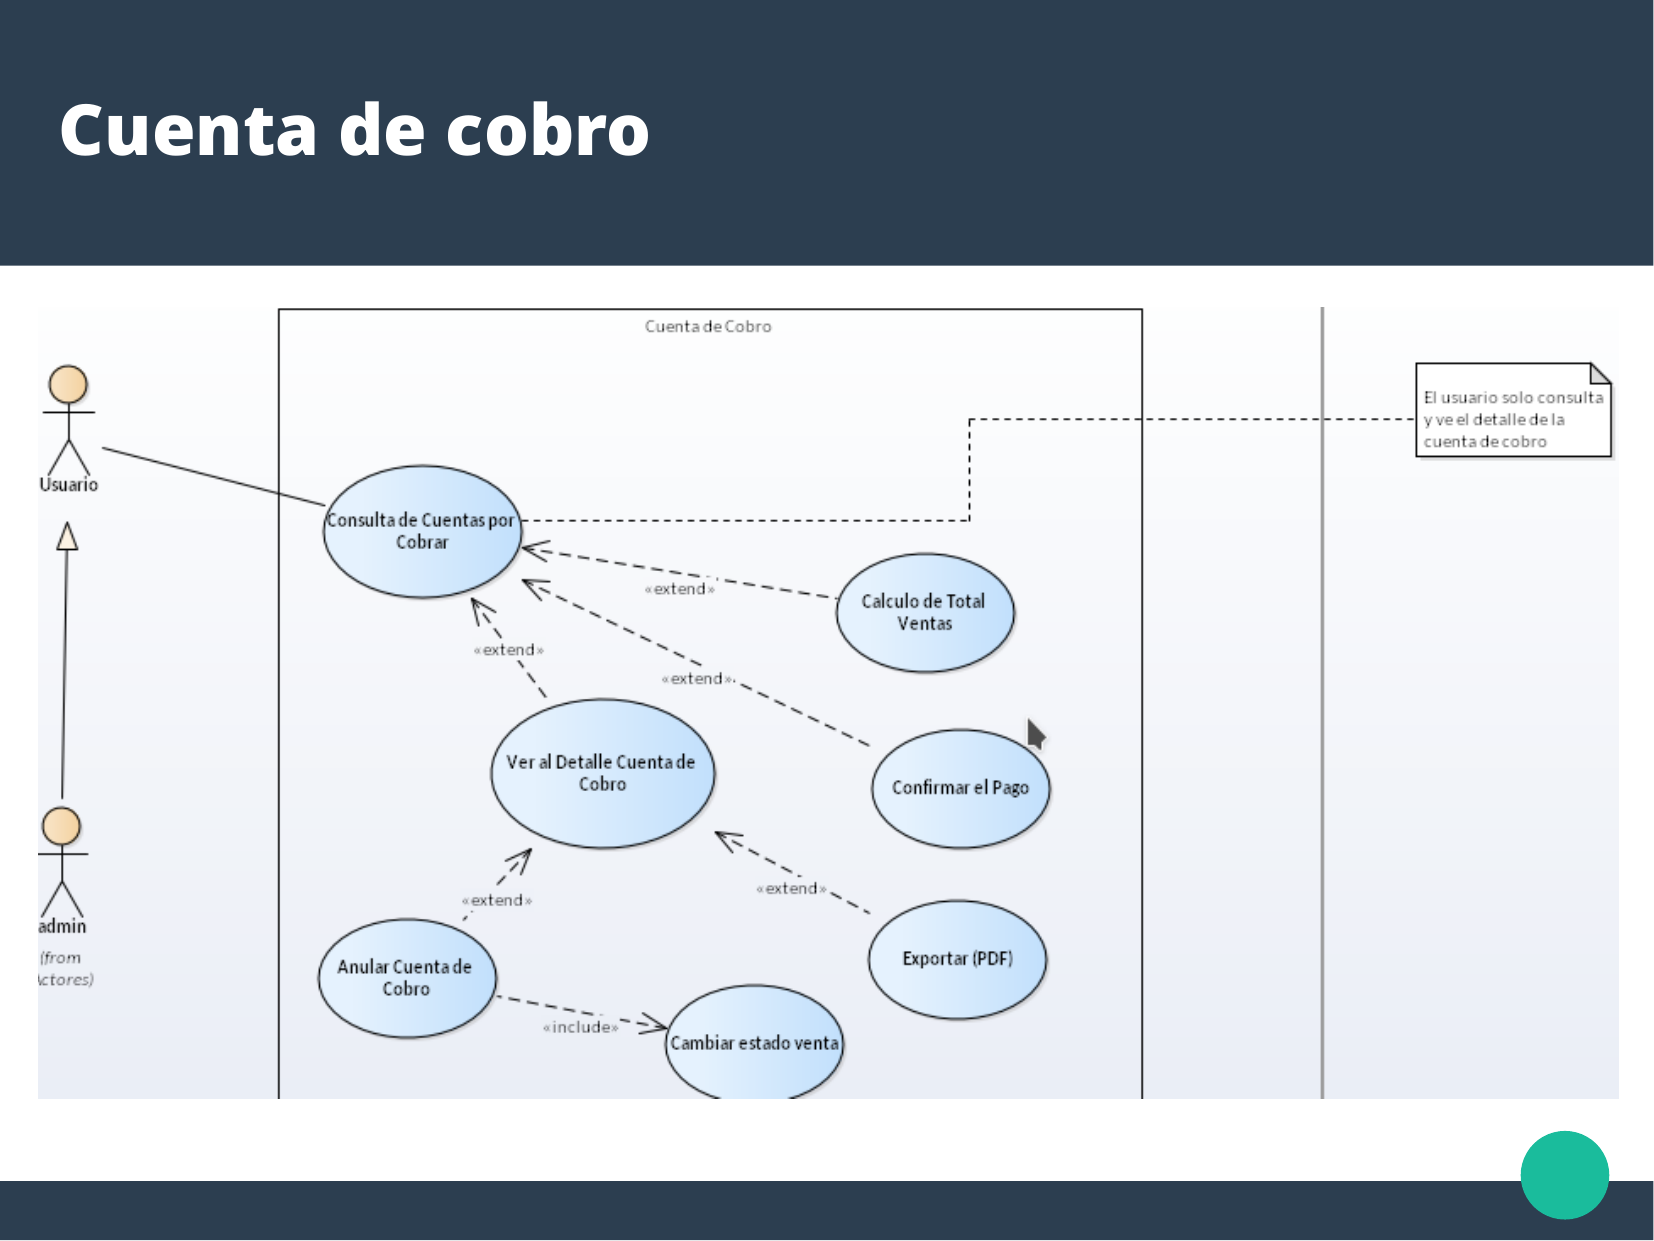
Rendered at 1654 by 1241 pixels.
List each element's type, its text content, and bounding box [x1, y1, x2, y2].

picture [38, 307, 1619, 1099]
title Cuenta de cobro [59, 49, 1595, 207]
